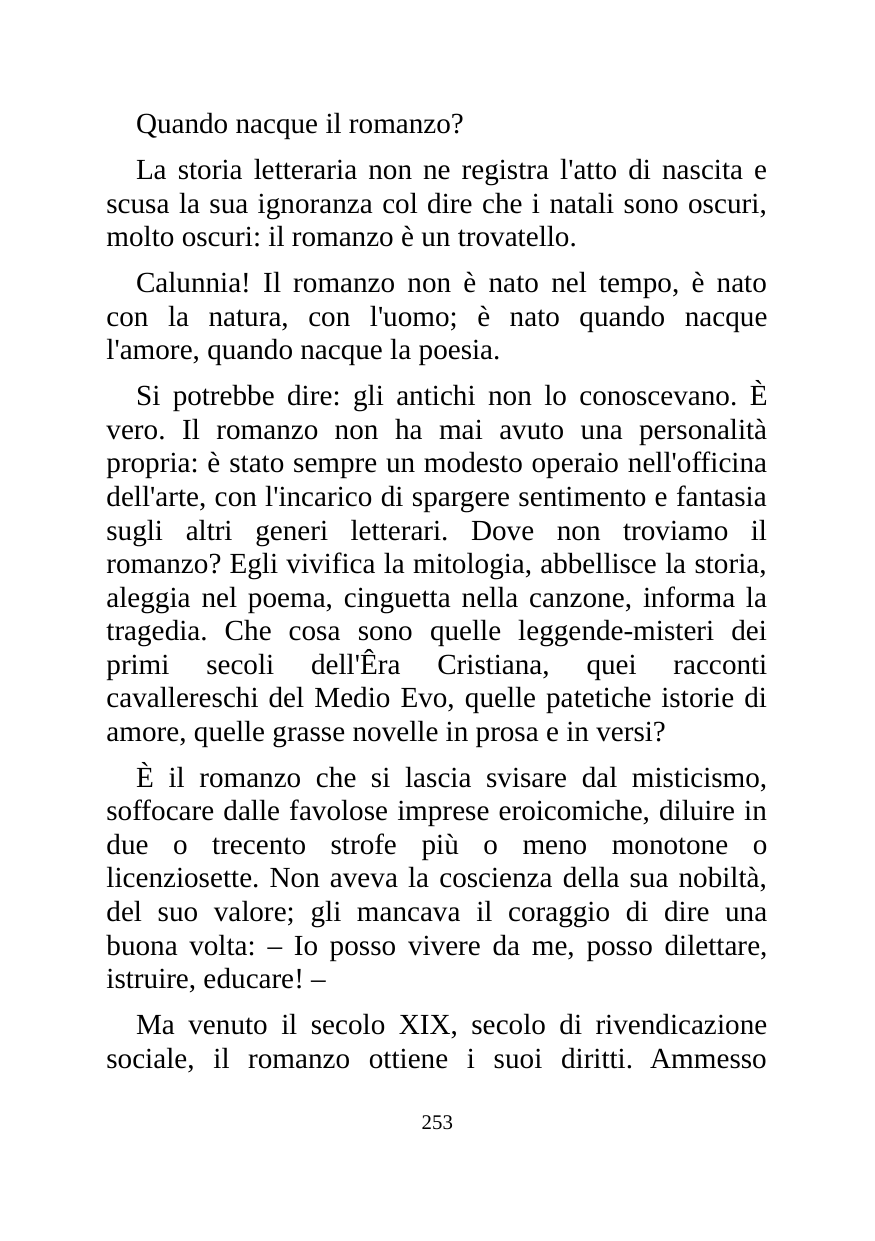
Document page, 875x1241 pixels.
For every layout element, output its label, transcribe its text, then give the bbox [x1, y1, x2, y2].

text È il romanzo che si lascia svisare dal misticismo, soffocare dalle favolose imprese eroicomiche, diluire in due o trecento strofe più o meno monotone o licenziosette. Non aveva la coscienza della sua nobiltà, del suo valore; gli mancava il coraggio di dire una buona volta: – Io posso vivere da me, posso dilettare, istruire, educare! – [106, 760, 768, 995]
text Ma venuto il secolo XIX, secolo di rivendicazione sociale, il romanzo ottiene i suoi diritti. Ammesso [106, 1007, 768, 1074]
text Calunnia! Il romanzo non è nato nel tempo, è nato con la natura, con l'uomo; è nato quando nacque l'amore, quando nacque la poesia. [106, 265, 768, 366]
text Quando nacque il romanzo? [106, 106, 768, 140]
text Si potrebbe dire: gli antichi non lo conoscevano. È vero. Il romanzo non ha mai avuto una personalità propria: è stato sempre un modesto operaio nell'officina dell'arte, con l'incarico di spargere sentimento e fantasia sugli altri generi letterari. Dove non troviamo il romanzo? Egli vivifica la mitologia, abbellisce la storia, aleggia nel poema, cinguetta nella canzone, informa la tragedia. Che cosa sono quelle leggende-misteri dei primi secoli dell'Êra Cristiana, quei racconti cavallereschi del Medio Evo, quelle patetiche istorie di amore, quelle grasse novelle in prosa e in versi? [106, 378, 768, 747]
text La storia letteraria non ne registra l'atto di nascita e scusa la sua ignoranza col dire che i natali sono oscuri, molto oscuri: il romanzo è un trovatello. [106, 152, 768, 253]
